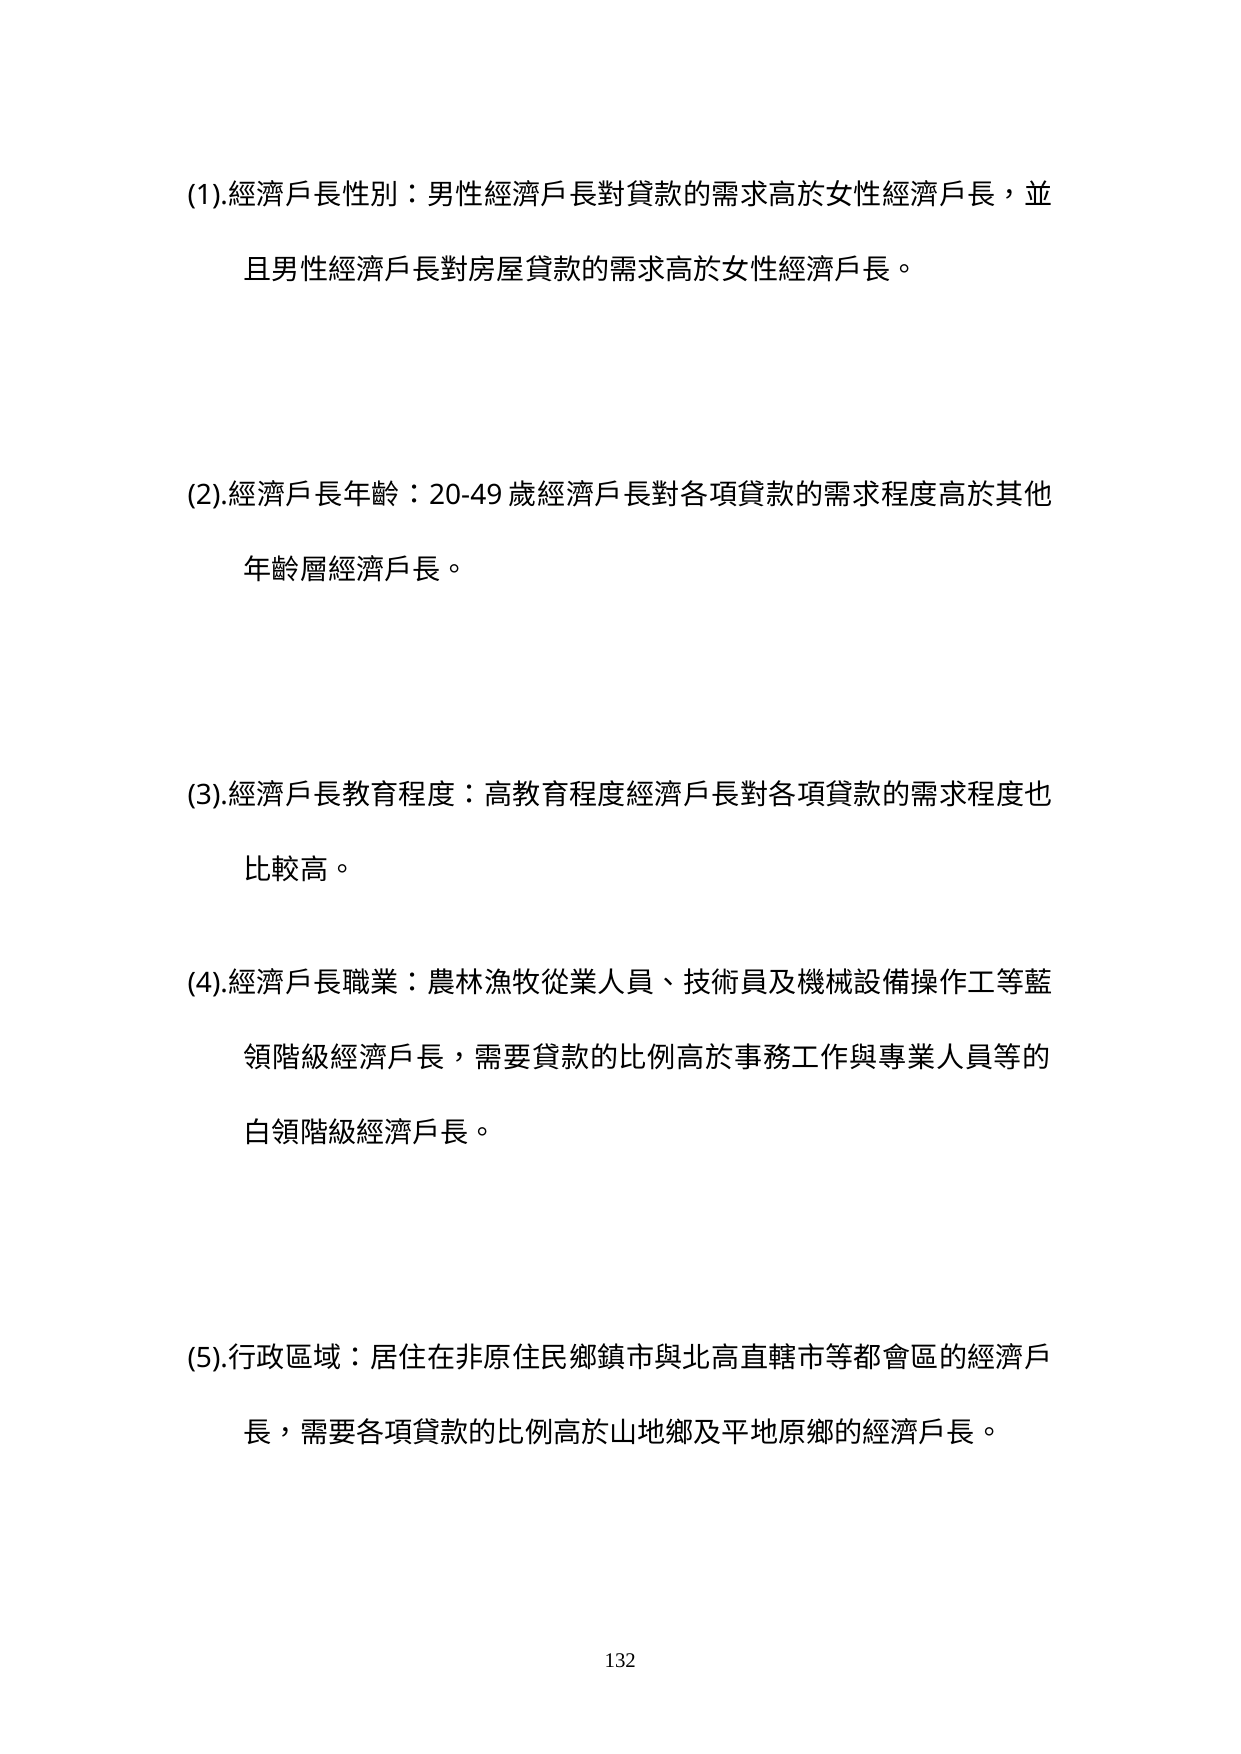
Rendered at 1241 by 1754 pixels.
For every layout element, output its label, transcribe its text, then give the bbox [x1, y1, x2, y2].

text (5).行政區域：居住在非原住民鄉鎮市與北高直轄市等都會區的經濟戶長，需要各項貸款的比例高於山地鄉及平地原鄉的經濟戶長。 [187, 1312, 1053, 1462]
text (4).經濟戶長職業：農林漁牧從業人員、技術員及機械設備操作工等藍領階級經濟戶長，需要貸款的比例高於事務工作與專業人員等的白領階級經濟戶長。 [187, 937, 1053, 1162]
text (1).經濟戶長性別：男性經濟戶長對貸款的需求高於女性經濟戶長，並且男性經濟戶長對房屋貸款的需求高於女性經濟戶長。 [187, 150, 1053, 300]
text (2).經濟戶長年齡：20-49歲經濟戶長對各項貸款的需求程度高於其他年齡層經濟戶長。 [187, 450, 1053, 600]
text (3).經濟戶長教育程度：高教育程度經濟戶長對各項貸款的需求程度也比較高。 [187, 750, 1053, 900]
